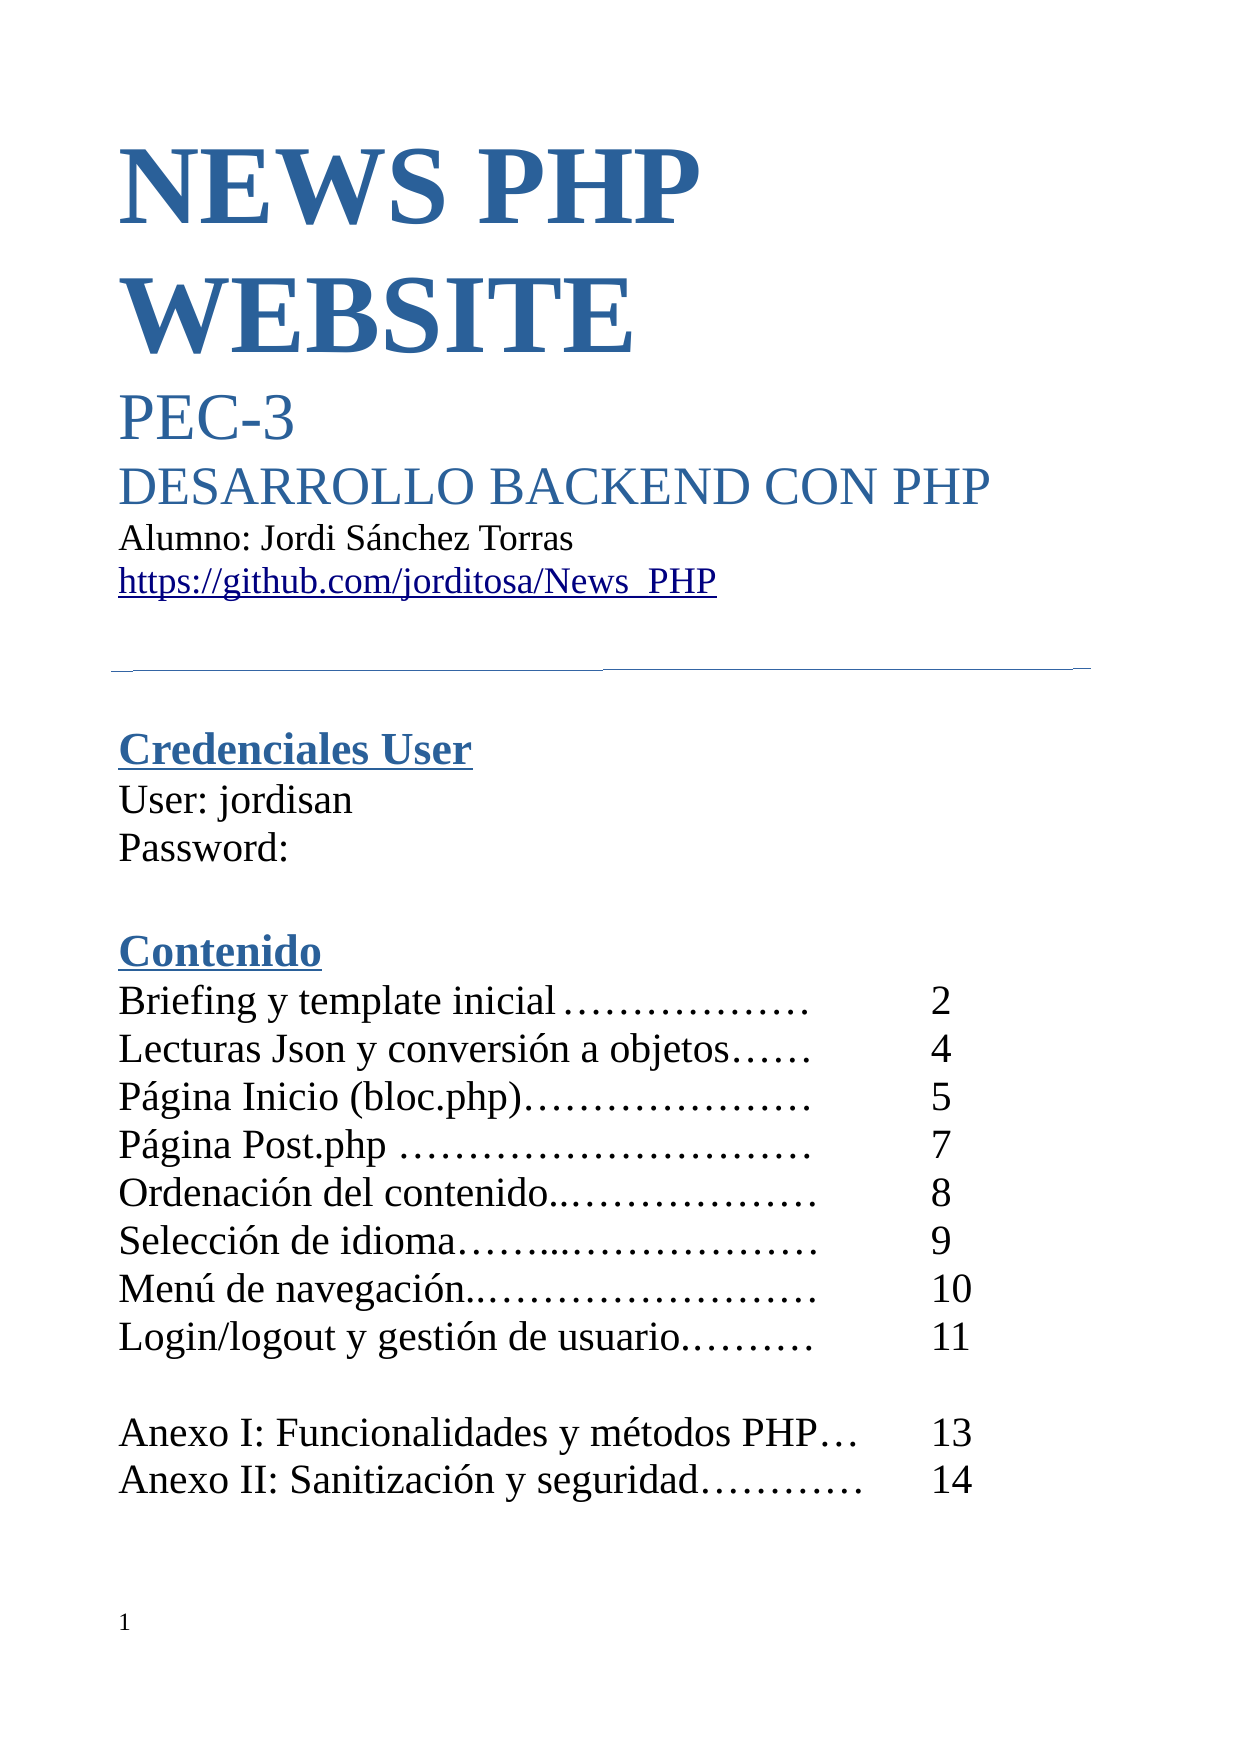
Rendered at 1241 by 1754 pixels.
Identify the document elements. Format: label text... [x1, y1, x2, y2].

text Credenciales User [118, 722, 1122, 774]
text PEC-3 [118, 377, 1122, 453]
text Ordenación del contenido..……………… 8 [118, 1167, 1122, 1215]
text Login/logout y gestión de usuario.……… 11 [118, 1311, 1122, 1359]
text Página Inicio (bloc.php)………………… 5 [118, 1072, 1122, 1119]
text Anexo II: Sanitización y seguridad………… 14 [118, 1455, 1122, 1503]
text Menú de navegación..…………………… 10 [118, 1263, 1122, 1311]
text Contenido Briefing y template inicial ……………… 2 [118, 923, 1122, 1024]
text NEWS PHP WEBSITE [118, 118, 1122, 377]
text Página Post.php ………………………… 7 [118, 1119, 1122, 1167]
text Alumno: Jordi Sánchez Torras [118, 516, 1122, 559]
text Lecturas Json y conversión a objetos…… 4 [118, 1024, 1122, 1072]
text Selección de idioma……...……………… 9 [118, 1215, 1122, 1263]
text User: jordisan Password: [118, 774, 1122, 870]
text https://github.com/jorditosa/News_PHP [118, 559, 1122, 602]
text Anexo I: Funcionalidades y métodos PHP… 13 [118, 1407, 1122, 1455]
text DESARROLLO BACKEND CON PHP [118, 453, 1122, 516]
